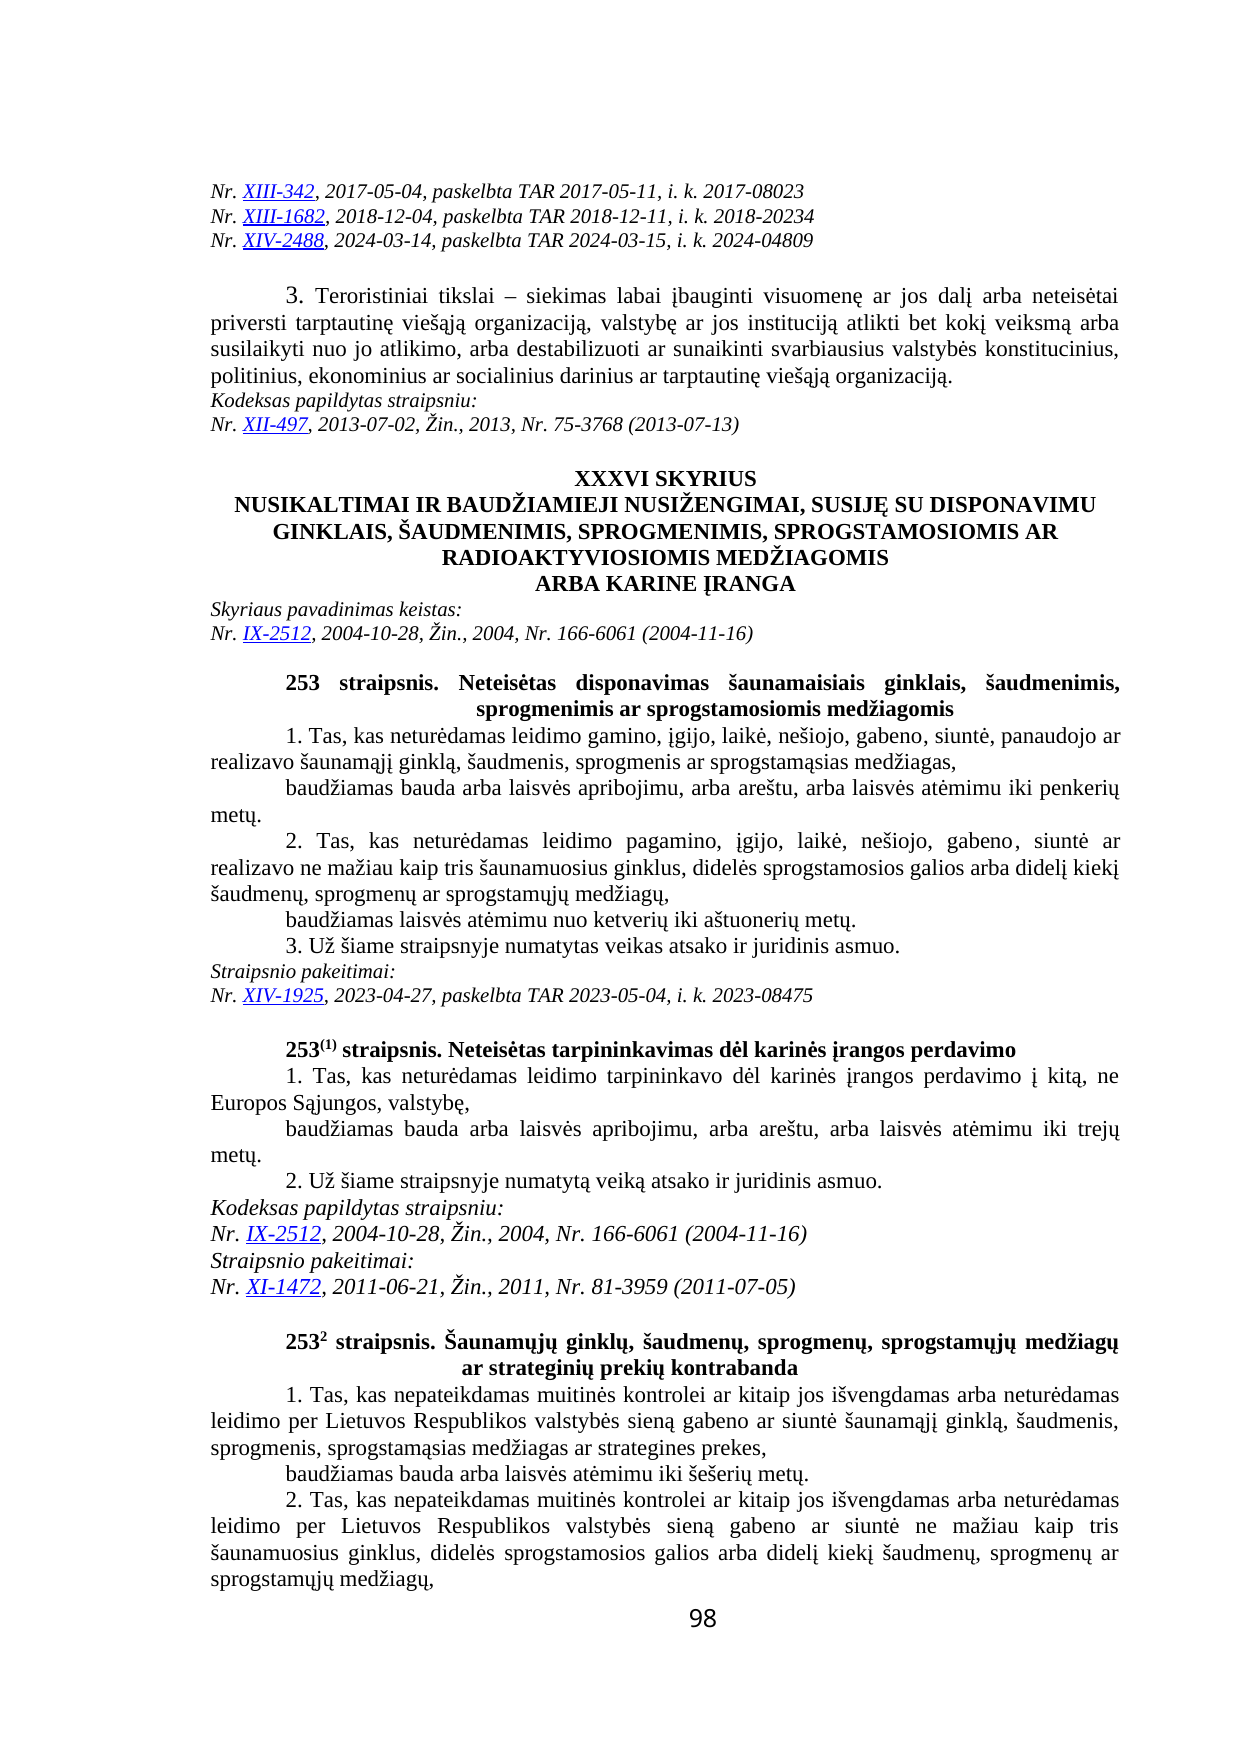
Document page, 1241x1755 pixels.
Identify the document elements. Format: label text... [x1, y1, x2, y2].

text Nr. IX-2512, 2004-10-28, Žin., 2004, Nr. 166-6061 (2004-11-16) [210, 1220, 1120, 1247]
text Nr. XI-1472, 2011-06-21, Žin., 2011, Nr. 81-3959 (2011-07-05) [210, 1273, 1120, 1299]
text baudžiamas bauda arba laisvės apribojimu, arba areštu, arba laisvės atėmimu iki penkerių metų. [210, 774, 1120, 827]
text 253(1) straipsnis. Neteisėtas tarpininkavimas dėl karinės įrangos perdavimo [210, 1036, 1120, 1062]
text 2. Už šiame straipsnyje numatytą veiką atsako ir juridinis asmuo. [285, 1168, 1120, 1194]
text XXXVI SKYRIUS [210, 465, 1120, 491]
text baudžiamas bauda arba laisvės atėmimu iki šešerių metų. [210, 1460, 1120, 1486]
text Nr. XIV-1925, 2023-04-27, paskelbta TAR 2023-05-04, i. k. 2023-08475 [210, 983, 1120, 1007]
text 253 straipsnis. Neteisėtas disponavimas šaunamaisiais ginklais, šaudmenimis, sprogmenimis ar sprogstamosiomis medžiagomis [285, 669, 1120, 722]
text Nr. IX-2512, 2004-10-28, Žin., 2004, Nr. 166-6061 (2004-11-16) [210, 621, 1120, 645]
text 1. Tas, kas neturėdamas leidimo tarpininkavo dėl karinės įrangos perdavimo į kitą, ne Europos Sąjungos, valstybę, [210, 1062, 1120, 1115]
text Kodeksas papildytas straipsniu: [210, 1194, 1120, 1220]
text Straipsnio pakeitimai: [210, 1247, 1120, 1273]
text Nr. XIV-2488, 2024-03-14, paskelbta TAR 2024-03-15, i. k. 2024-04809 [210, 228, 1120, 252]
text Nr. XIII-1682, 2018-12-04, paskelbta TAR 2018-12-11, i. k. 2018-20234 [210, 203, 1120, 228]
text 3. Už šiame straipsnyje numatytas veikas atsako ir juridinis asmuo. [210, 933, 1120, 959]
text 3. Teroristiniai tikslai – siekimas labai įbauginti visuomenę ar jos dalį arba neteisėtai priversti tarptautinę viešąją organizaciją, valstybę ar jos instituciją atlikti bet kokį veiksmą arba susilaikyti nuo jo atlikimo, arba destabilizuoti ar sunaikinti svarbiausius valstybės konstitucinius, politinius, ekonominius ar socialinius darinius ar tarptautinę viešąją organizaciją. [210, 280, 1120, 388]
text Nr. XII-497, 2013-07-02, Žin., 2013, Nr. 75-3768 (2013-07-13) [210, 412, 1120, 436]
text baudžiamas bauda arba laisvės apribojimu, arba areštu, arba laisvės atėmimu iki trejų metų. [210, 1115, 1120, 1168]
text 2. Tas, kas neturėdamas leidimo pagamino, įgijo, laikė, nešiojo, gabeno, siuntė ar realizavo ne mažiau kaip tris šaunamuosius ginklus, didelės sprogstamosios galios arba didelį kiekį šaudmenų, sprogmenų ar sprogstamųjų medžiagų, [210, 827, 1120, 906]
text 2532 straipsnis. Šaunamųjų ginklų, šaudmenų, sprogmenų, sprogstamųjų medžiagų ar strateginių prekių kontrabanda [285, 1328, 1120, 1381]
text Kodeksas papildytas straipsniu: [210, 388, 1120, 412]
text baudžiamas laisvės atėmimu nuo ketverių iki aštuonerių metų. [210, 906, 1120, 933]
text Nr. XIII-342, 2017-05-04, paskelbta TAR 2017-05-11, i. k. 2017-08023 [210, 179, 1120, 203]
text ARBA KARINE ĮRANGA [210, 571, 1120, 597]
text NUSIKALTIMAI IR BAUDŽIAMIEJI NUSIŽENGIMAI, SUSIJĘ SU DISPONAVIMU GINKLAIS, ŠAUDMENIMIS, SPROGMENIMIS, SPROGSTAMOSIOMIS AR RADIOAKTYVIOSIOMIS MEDŽIAGOMIS [210, 491, 1120, 571]
text Straipsnio pakeitimai: [210, 959, 1120, 983]
text 1. Tas, kas neturėdamas leidimo gamino, įgijo, laikė, nešiojo, gabeno, siuntė, panaudojo ar realizavo šaunamąjį ginklą, šaudmenis, sprogmenis ar sprogstamąsias medžiagas, [210, 722, 1120, 774]
text 1. Tas, kas nepateikdamas muitinės kontrolei ar kitaip jos išvengdamas arba neturėdamas leidimo per Lietuvos Respublikos valstybės sieną gabeno ar siuntė šaunamąjį ginklą, šaudmenis, sprogmenis, sprogstamąsias medžiagas ar strategines prekes, [210, 1381, 1120, 1460]
text Skyriaus pavadinimas keistas: [210, 597, 1120, 621]
text 2. Tas, kas nepateikdamas muitinės kontrolei ar kitaip jos išvengdamas arba neturėdamas leidimo per Lietuvos Respublikos valstybės sieną gabeno ar siuntė ne mažiau kaip tris šaunamuosius ginklus, didelės sprogstamosios galios arba didelį kiekį šaudmenų, sprogmenų ar sprogstamųjų medžiagų, [210, 1486, 1120, 1592]
